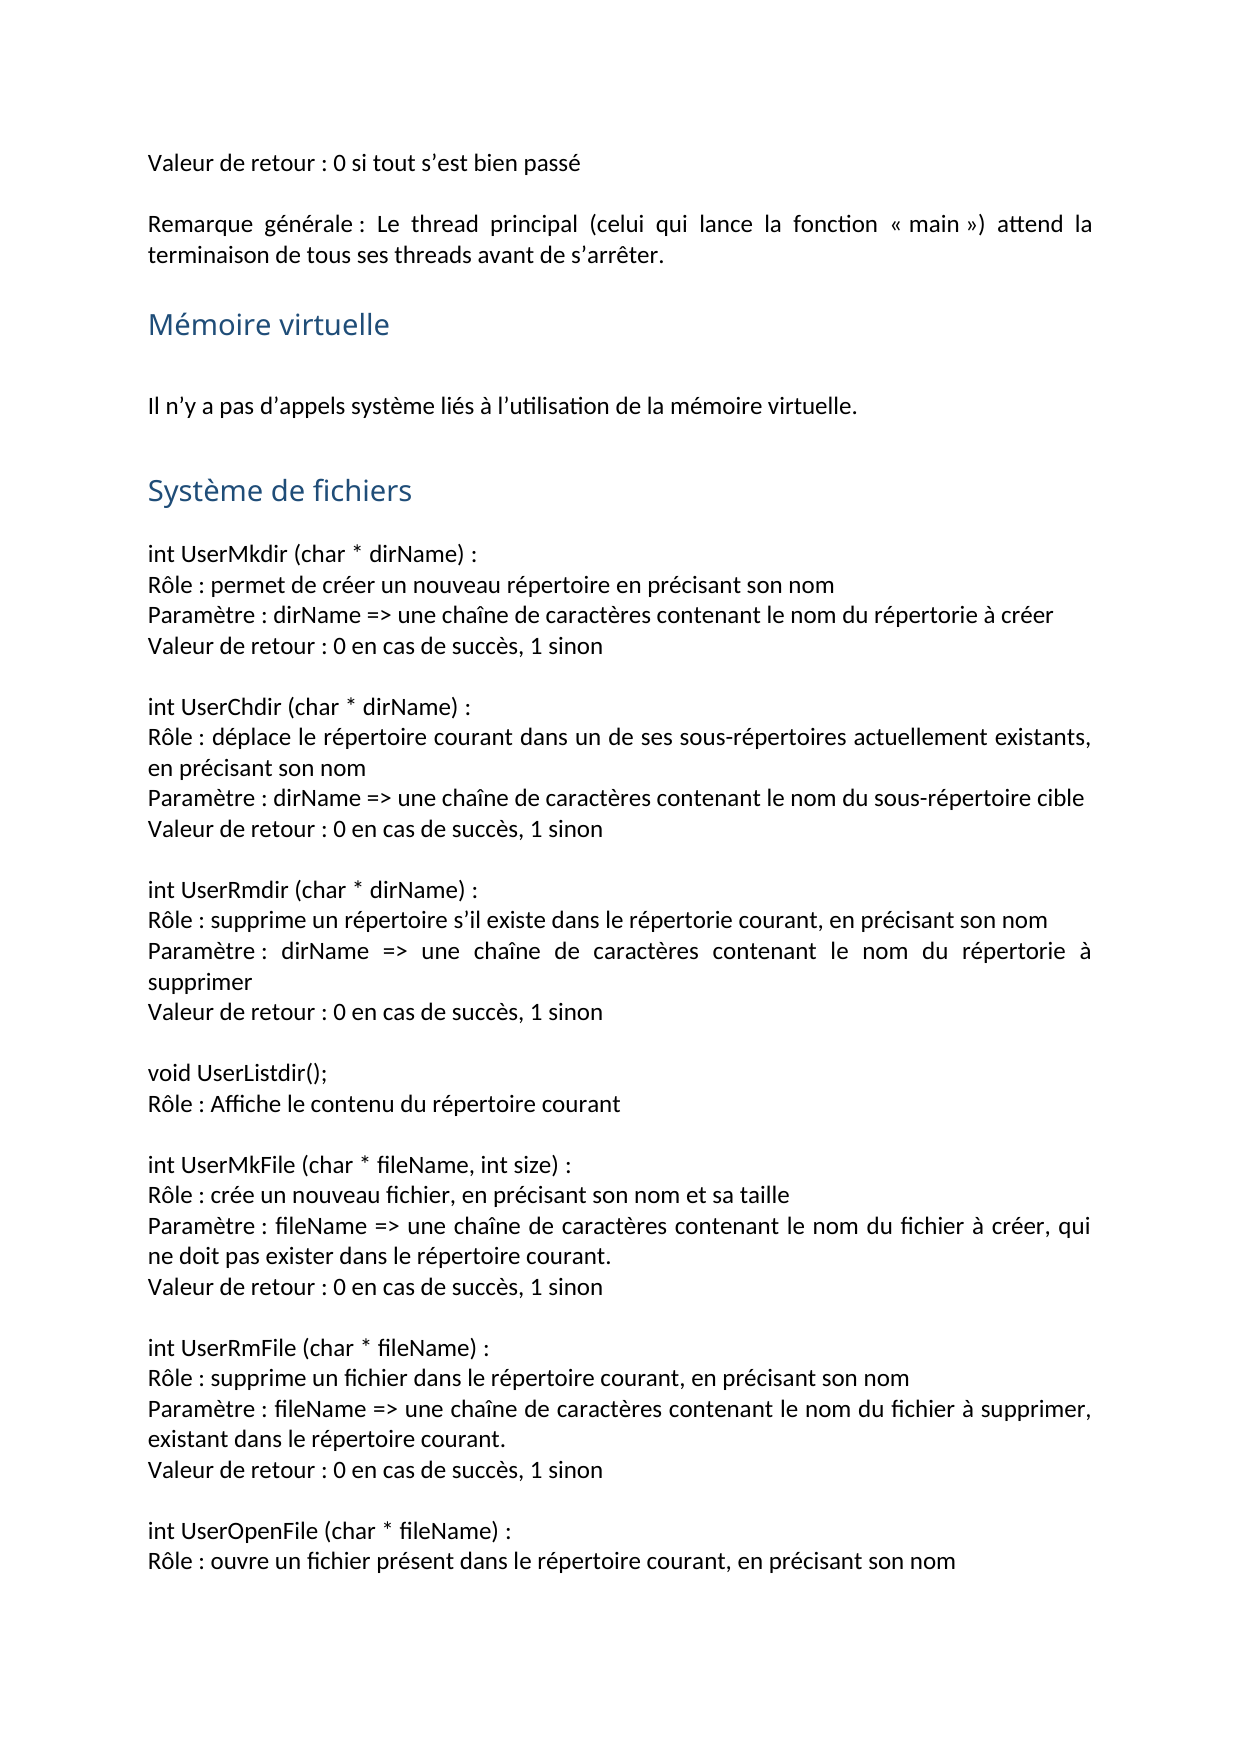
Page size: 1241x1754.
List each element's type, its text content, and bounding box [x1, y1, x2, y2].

text Rôle : supprime un fichier dans le répertoire courant, en précisant son nom [148, 1362, 1093, 1393]
text Valeur de retour : 0 en cas de succès, 1 sinon [148, 630, 1093, 660]
text int UserRmdir (char * dirName) : [148, 874, 1093, 904]
subtitle Système de fichiers [148, 470, 1093, 509]
text Valeur de retour : 0 en cas de succès, 1 sinon [148, 1454, 1093, 1484]
text Rôle : permet de créer un nouveau répertoire en précisant son nom [148, 569, 1093, 599]
text Rôle : Affiche le contenu du répertoire courant [148, 1088, 1093, 1118]
text Paramètre : dirName => une chaîne de caractères contenant le nom du répertorie à créer [148, 599, 1093, 630]
text Valeur de retour : 0 en cas de succès, 1 sinon [148, 1271, 1093, 1301]
text int UserRmFile (char * fileName) : [148, 1332, 1093, 1362]
text Paramètre : dirName => une chaîne de caractères contenant le nom du sous-répertoire cible [148, 782, 1093, 813]
text Remarque générale : Le thread principal (celui qui lance la fonction « main ») attend la terminaison de tous ses threads avant de s’arrêter. [148, 209, 1093, 270]
text Valeur de retour : 0 en cas de succès, 1 sinon [148, 813, 1093, 843]
text int UserChdir (char * dirName) : [148, 691, 1093, 721]
text Paramètre : fileName => une chaîne de caractères contenant le nom du fichier à supprimer, existant dans le répertoire courant. [148, 1393, 1093, 1454]
text Rôle : déplace le répertoire courant dans un de ses sous-répertoires actuellement existants, en précisant son nom [148, 721, 1093, 782]
subtitle Mémoire virtuelle [148, 304, 1093, 344]
text Rôle : crée un nouveau fichier, en précisant son nom et sa taille [148, 1179, 1093, 1210]
text Paramètre : fileName => une chaîne de caractères contenant le nom du fichier à créer, qui ne doit pas exister dans le répertoire courant. [148, 1210, 1093, 1271]
text Paramètre : dirName => une chaîne de caractères contenant le nom du répertorie à supprimer [148, 935, 1093, 996]
text Il n’y a pas d’appels système liés à l’utilisation de la mémoire virtuelle. [148, 390, 1093, 421]
text int UserOpenFile (char * fileName) : [148, 1515, 1093, 1546]
text void UserListdir(); [148, 1057, 1093, 1088]
text Rôle : ouvre un fichier présent dans le répertoire courant, en précisant son nom [148, 1546, 1093, 1576]
text Valeur de retour : 0 si tout s’est bien passé [148, 148, 1093, 178]
text int UserMkdir (char * dirName) : [148, 538, 1093, 569]
text Rôle : supprime un répertoire s’il existe dans le répertorie courant, en précisant son nom [148, 904, 1093, 935]
text int UserMkFile (char * fileName, int size) : [148, 1149, 1093, 1179]
text Valeur de retour : 0 en cas de succès, 1 sinon [148, 996, 1093, 1027]
